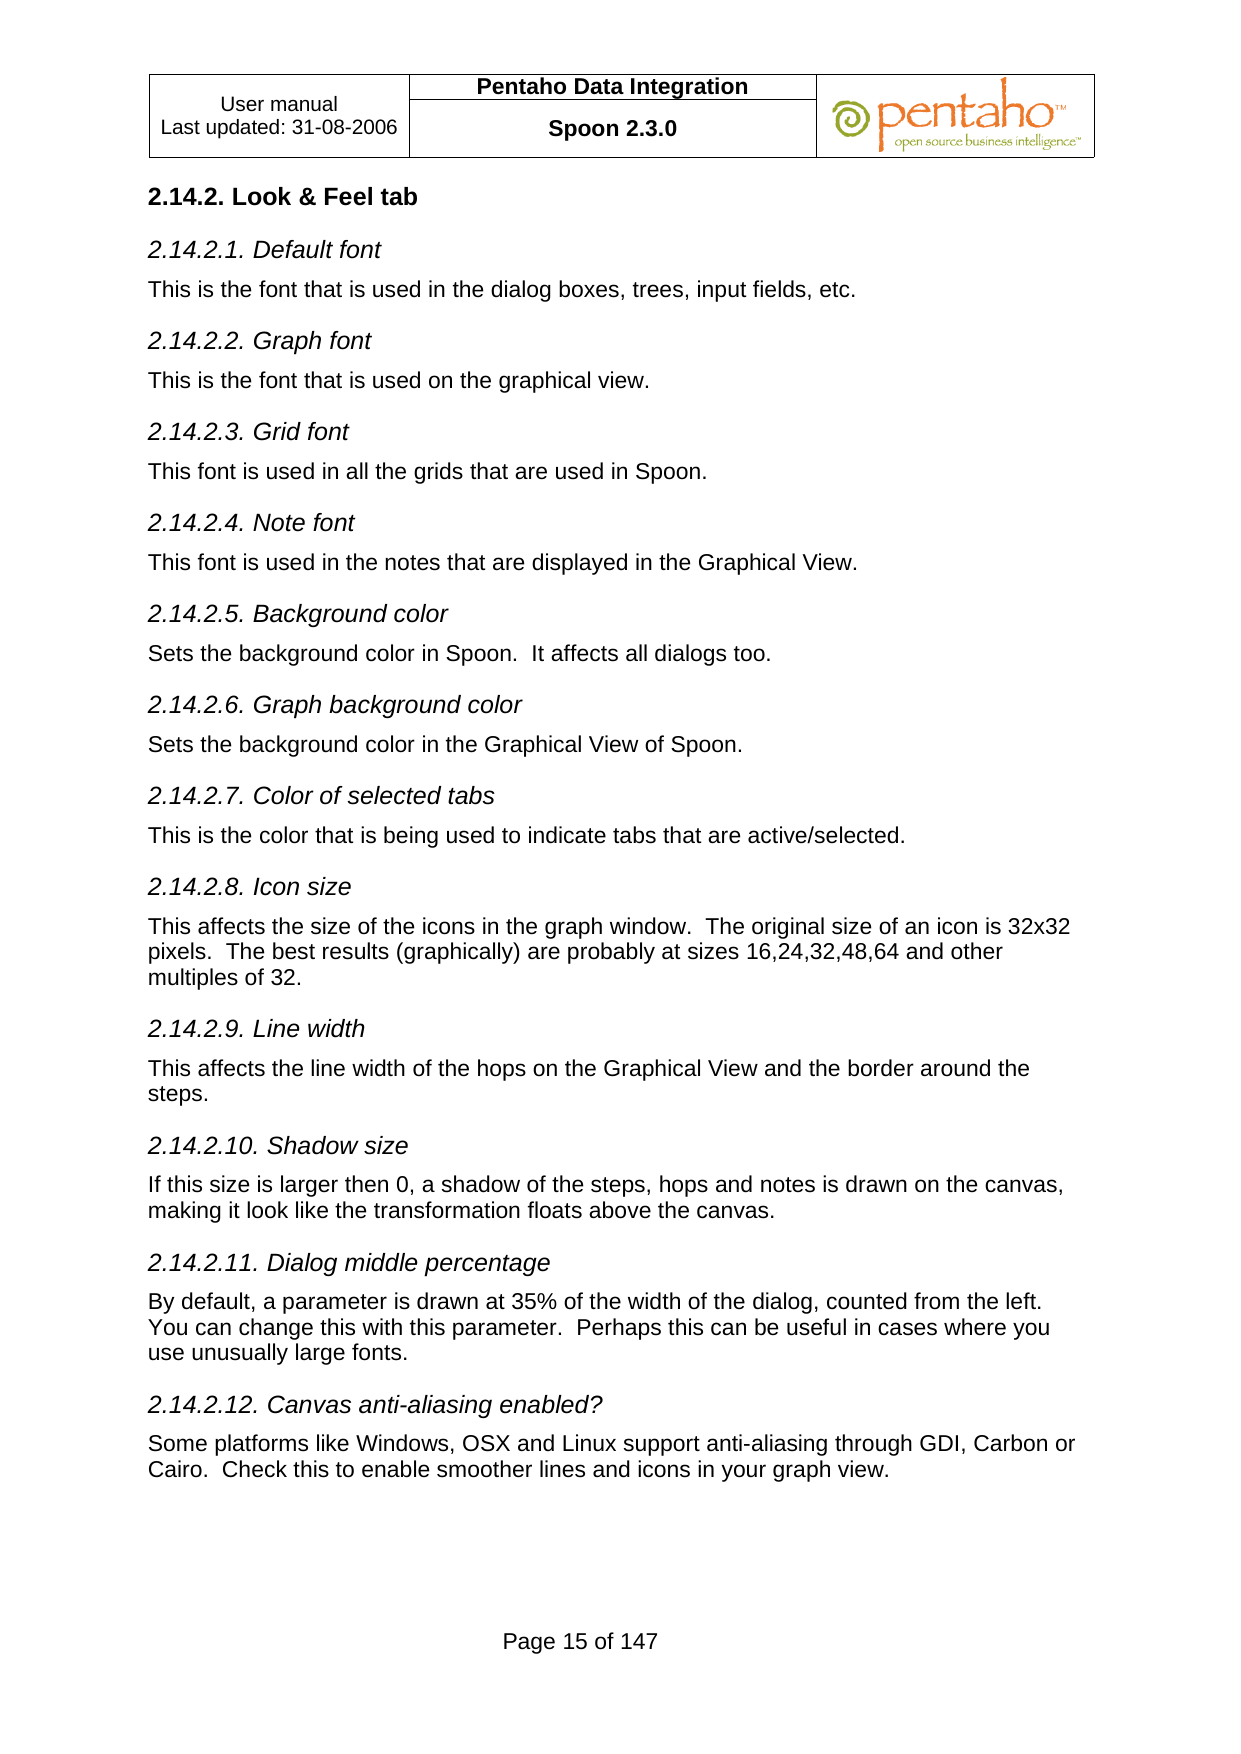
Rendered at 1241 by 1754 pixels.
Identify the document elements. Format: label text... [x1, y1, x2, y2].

subtitle Graph background color [148, 691, 1092, 719]
subtitle Note font [148, 509, 1092, 537]
text By default, a parameter is drawn at 35% of the width of the dialog, counted from the left. [148, 1289, 1092, 1314]
text Sets the background color in the Graphical View of Spoon. [148, 731, 1092, 757]
subtitle Default font [148, 236, 1092, 264]
subtitle Canvas anti-aliasing enabled? [148, 1390, 1092, 1418]
subtitle Look & Feel tab [148, 183, 1092, 211]
subtitle Shadow size [148, 1132, 1092, 1160]
text This is the color that is being used to indicate tabs that are active/selected. [148, 822, 1092, 848]
text This font is used in the notes that are displayed in the Graphical View. [148, 549, 1092, 575]
text If this size is larger then 0, a shadow of the steps, hops and notes is drawn on the canvas, making it look like the transformation floats above the canvas. [148, 1172, 1092, 1223]
subtitle Dialog middle percentage [148, 1248, 1092, 1276]
text You can change this with this parameter. Perhaps this can be useful in cases where you use unusually large fonts. [148, 1314, 1092, 1365]
subtitle Grid font [148, 418, 1092, 446]
text This is the font that is used in the dialog boxes, trees, input fields, etc. [148, 276, 1092, 302]
text This affects the size of the icons in the graph window. The original size of an icon is 32x32 pixels. The best results (graphically) are probably at sizes 16,24,32,48,64 and other multiples of 32. [148, 913, 1092, 990]
subtitle Line width [148, 1015, 1092, 1043]
text This font is used in all the grids that are used in Spoon. [148, 458, 1092, 484]
text Sets the background color in Spoon. It affects all dialogs too. [148, 640, 1092, 666]
subtitle Color of selected tabs [148, 782, 1092, 810]
text This is the font that is used on the graphical view. [148, 367, 1092, 393]
subtitle Icon size [148, 873, 1092, 901]
text Some platforms like Windows, OSX and Linux support anti-aliasing through GDI, Carbon or Cairo. Check this to enable smoother lines and icons in your graph view. [148, 1431, 1092, 1482]
subtitle Graph font [148, 327, 1092, 355]
subtitle Background color [148, 600, 1092, 628]
text This affects the line width of the hops on the Graphical View and the border around the steps. [148, 1056, 1092, 1107]
